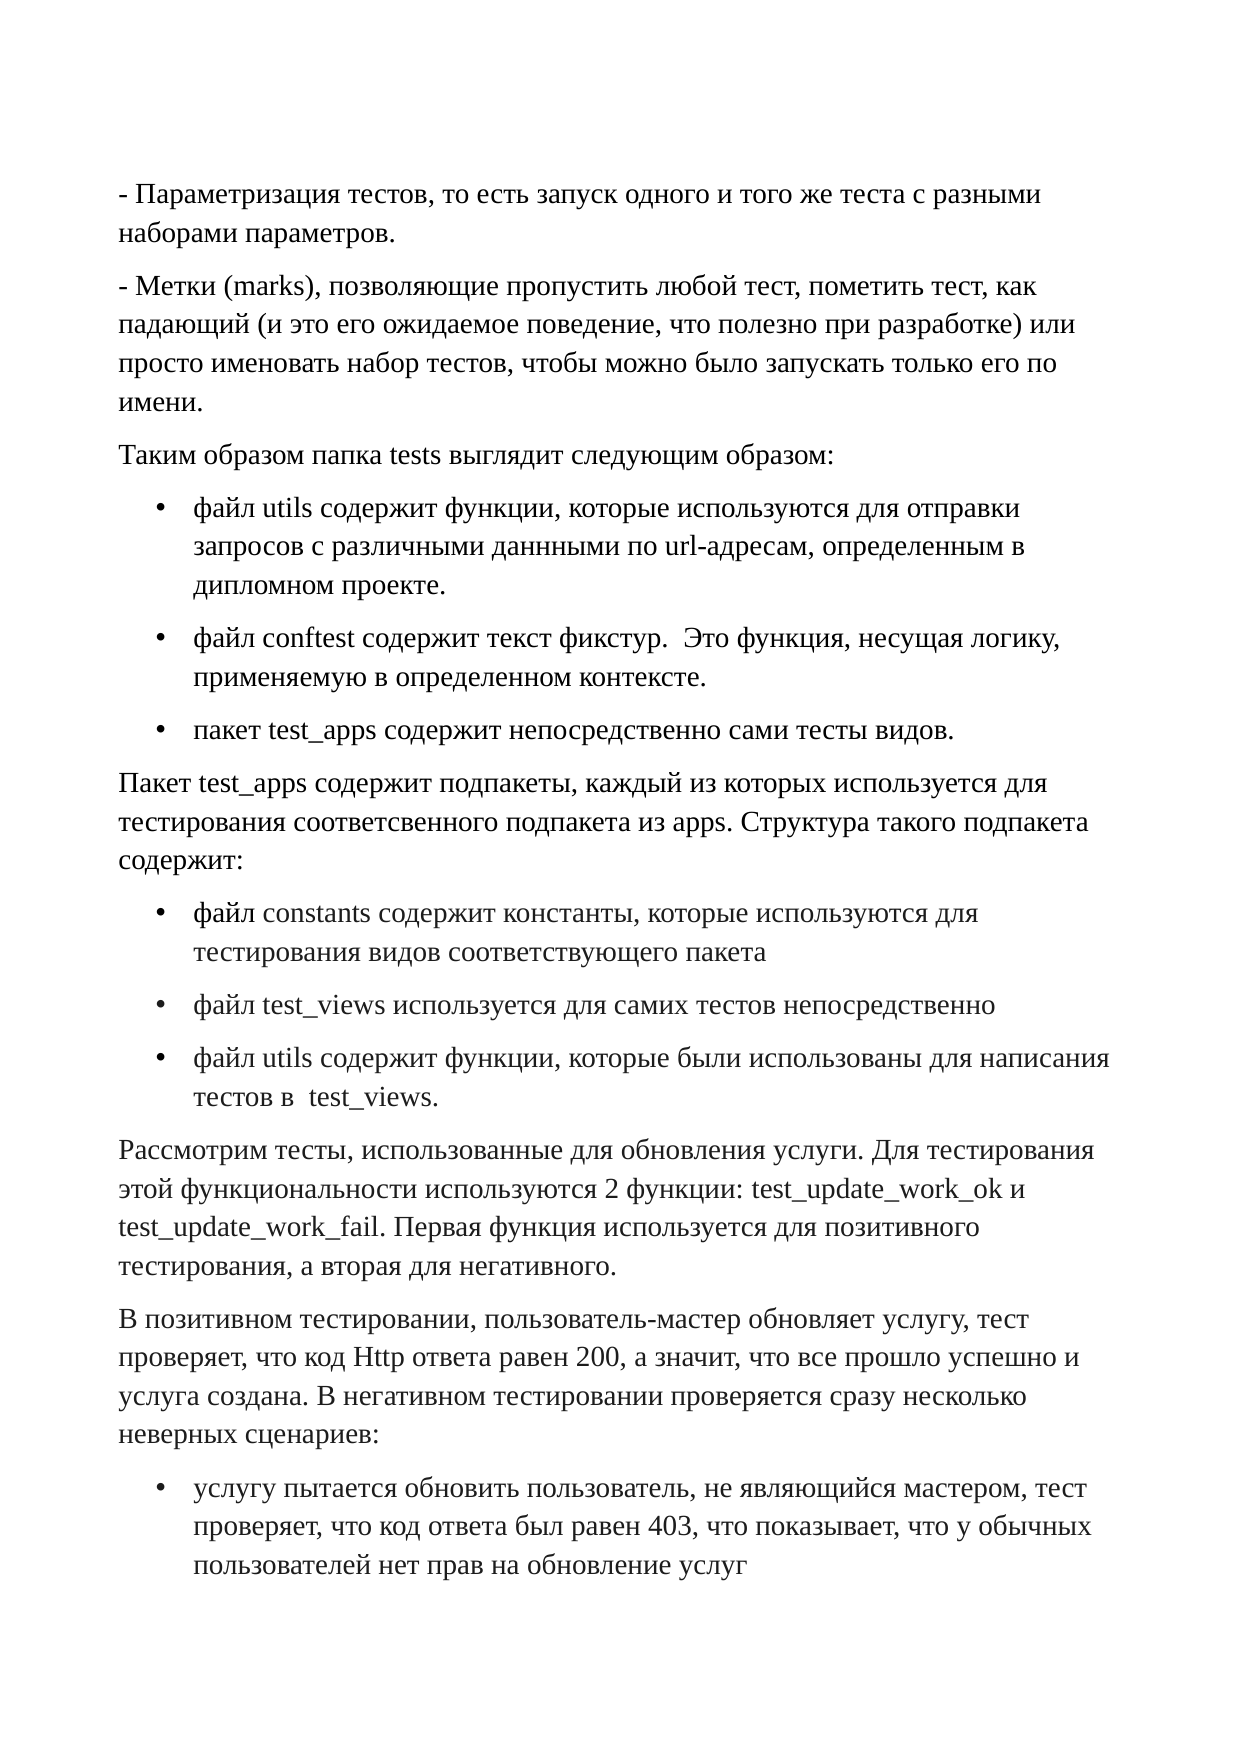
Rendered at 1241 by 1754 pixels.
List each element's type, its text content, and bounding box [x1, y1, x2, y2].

text - Параметризация тестов, то есть запуск одного и того же теста с разными наборами параметров. [118, 176, 1122, 248]
list файл conftest содержит текст фикстур. Это функция, несущая логику, применяемую в определенном контексте. [156, 620, 1122, 692]
text Пакет test_apps содержит подпакеты, каждый из которых используется для тестирования соответсвенного подпакета из apps. Структура такого подпакета содержит: [118, 765, 1122, 876]
text Рассмотрим тесты, использованные для обновления услуги. Для тестирования этой функциональности используются 2 функции: test_update_work_ok и test_update_work_fail. Первая функция используется для позитивного тестирования, а вторая для негативного. [118, 1132, 1122, 1281]
text Таким образом папка tests выглядит следующим образом: [118, 437, 1122, 470]
text - Метки (marks), позволяющие пропустить любой тест, пометить тест, как падающий (и это его ожидаемое поведение, что полезно при разработке) или просто именовать набор тестов, чтобы можно было запускать только его по имени. [118, 268, 1122, 417]
list файл utils содержит функции, которые используются для отправки запросов с различными даннными по url-адресам, определенным в дипломном проекте. [156, 490, 1122, 601]
list файл utils содержит функции, которые были использованы для написания тестов в test_views. [156, 1040, 1122, 1113]
list пакет test_apps содержит непосредственно сами тесты видов. [156, 712, 1122, 746]
list услугу пытается обновить пользователь, не являющийся мастером, тест проверяет, что код ответа был равен 403, что показывает, что у обычных пользователей нет прав на обновление услуг [156, 1470, 1122, 1580]
list файл constants содержит константы, которые используются для тестирования видов соответствующего пакета [156, 895, 1122, 968]
list файл test_views используется для самих тестов непосредственно [156, 987, 1122, 1021]
text В позитивном тестировании, пользователь-мастер обновляет услугу, тест проверяет, что код Http ответа равен 200, а значит, что все прошло успешно и услуга создана. В негативном тестировании проверяется сразу несколько неверных сценариев: [118, 1301, 1122, 1450]
